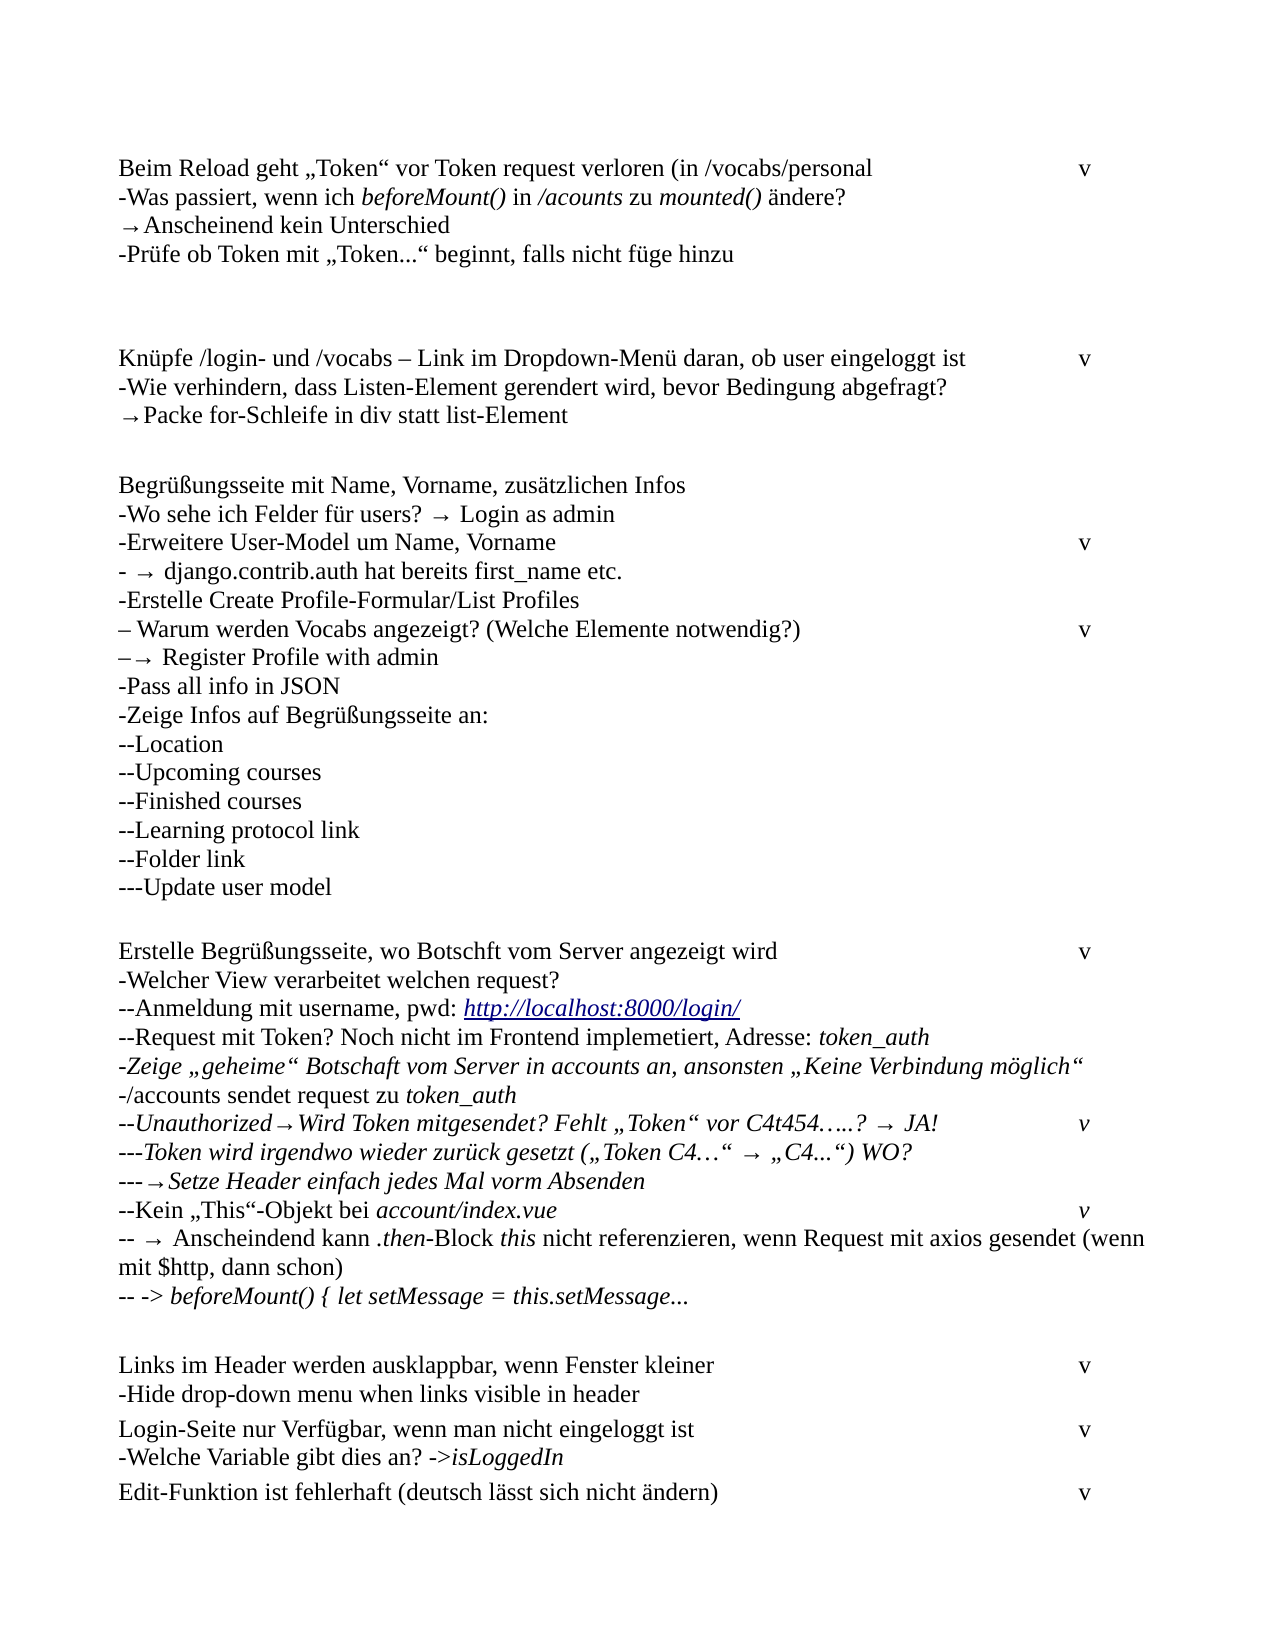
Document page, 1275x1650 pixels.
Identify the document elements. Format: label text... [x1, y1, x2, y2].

text Links im Header werden ausklappbar, wenn Fenster kleiner v -Hide drop-down menu when links visible in header [118, 1350, 1157, 1408]
text Begrüßungsseite mit Name, Vorname, zusätzlichen Infos -Wo sehe ich Felder für users? → Login as admin -Erweitere User-Model um Name, Vorname v - → django.contrib.auth hat bereits first_name etc. -Erstelle Create Profile-Formular/List Profiles – Warum werden Vocabs angezeigt? (Welche Elemente notwendig?) v –→ Register Profile with admin -Pass all info in JSON -Zeige Infos auf Begrüßungsseite an: --Location --Upcoming courses --Finished courses --Learning protocol link --Folder link ---Update user model [118, 470, 1157, 930]
text Erstelle Begrüßungsseite, wo Botschft vom Server angezeigt wird v -Welcher View verarbeitet welchen request? --Anmeldung mit username, pwd: http://localhost:8000/login/ --Request mit Token? Noch nicht im Frontend implemetiert, Adresse: token_auth -Zeige „geheime“ Botschaft vom Server in accounts an, ansonsten „Keine Verbindung möglich“ -/accounts sendet request zu token_auth --Unauthorized→Wird Token mitgesendet? Fehlt „Token“ vor C4t454…..? → JA! v ---Token wird irgendwo wieder zurück gesetzt („Token C4…“ → „C4...“) WO? ---→Setze Header einfach jedes Mal vorm Absenden --Kein „This“-Objekt bei account/index.vue v -- → Anscheindend kann .then-Block this nicht referenzieren, wenn Request mit axios gesendet (wenn mit $http, dann schon) -- -> beforeMount() { let setMessage = this.setMessage... [118, 936, 1157, 1310]
text Edit-Funktion ist fehlerhaft (deutsch lässt sich nicht ändern) v [118, 1477, 1157, 1506]
text Login-Seite nur Verfügbar, wenn man nicht eingeloggt ist v -Welche Variable gibt dies an? ->isLoggedIn [118, 1414, 1157, 1471]
text Beim Reload geht „Token“ vor Token request verloren (in /vocabs/personal v -Was passiert, wenn ich beforeMount() in /acounts zu mounted() ändere? →Anscheinend kein Unterschied -Prüfe ob Token mit „Token...“ beginnt, falls nicht füge hinzu [118, 153, 1157, 268]
text Knüpfe /login- und /vocabs – Link im Dropdown-Menü daran, ob user eingeloggt ist v -Wie verhindern, dass Listen-Element gerendert wird, bevor Bedingung abgefragt? →Packe for-Schleife in div statt list-Element [118, 343, 1157, 429]
